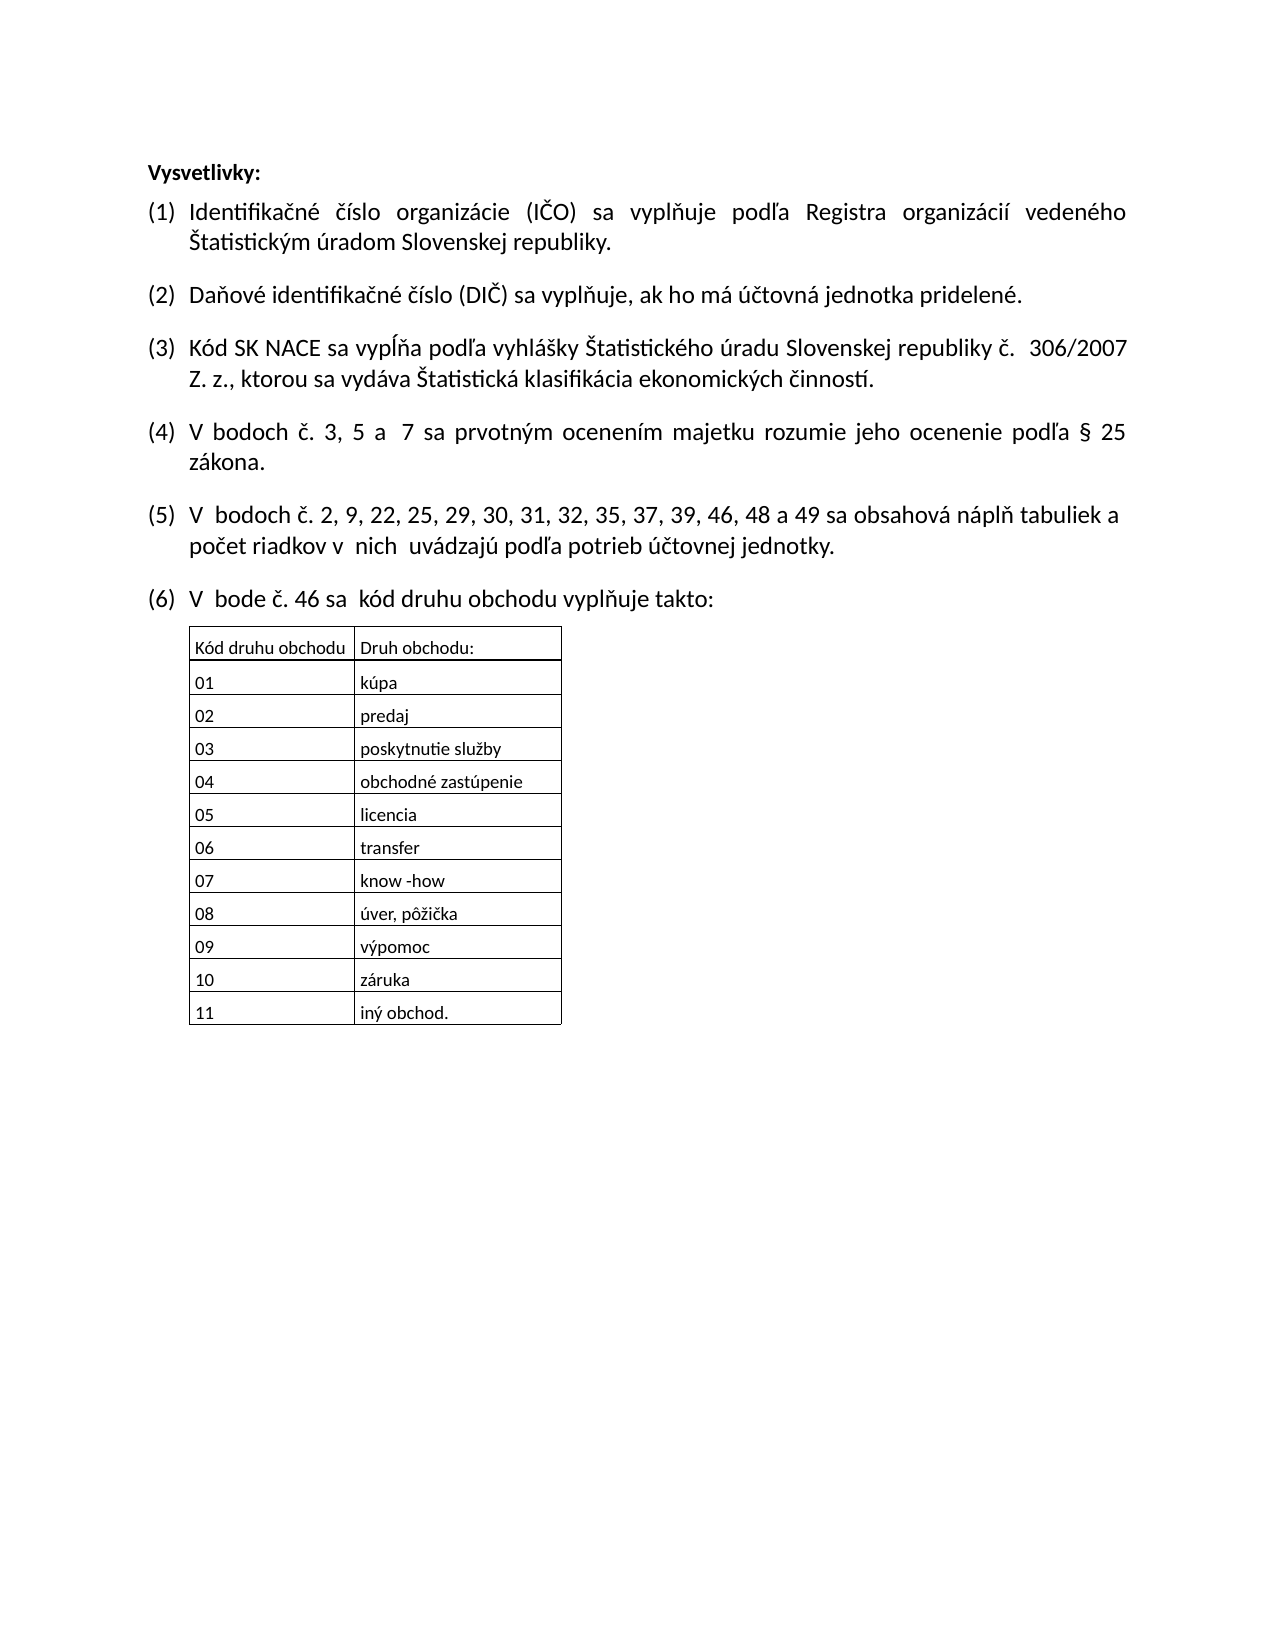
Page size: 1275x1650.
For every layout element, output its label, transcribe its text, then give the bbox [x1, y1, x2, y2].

table_cell 05 [190, 794, 354, 826]
table_cell licencia [355, 794, 561, 826]
table_cell 07 [190, 860, 354, 892]
table_cell kúpa [355, 661, 561, 694]
text (5) V bodoch č. 2, 9, 22, 25, 29, 30, 31, 32, 35, 37, 39, 46, 48 a 49 sa obsahová náplň tabuliek a počet riadkov v nich uvádzajú podľa potrieb účtovnej jednotky. [148, 499, 1127, 560]
table_cell 09 [190, 926, 354, 958]
table_header Kód druhu obchodu [190, 627, 354, 659]
text (4) V bodoch č. 3, 5 a 7 sa prvotným ocenením majetku rozumie jeho ocenenie podľa § 25 zákona. [148, 416, 1127, 477]
table_cell 03 [190, 728, 354, 760]
table_cell výpomoc [355, 926, 561, 958]
text Vysvetlivky: [148, 158, 1127, 186]
table_cell úver, pôžička [355, 893, 561, 925]
text (2) Daňové identifikačné číslo (DIČ) sa vyplňuje, ak ho má účtovná jednotka pridelené. [148, 279, 1127, 310]
table_cell predaj [355, 695, 561, 727]
table_cell know -how [355, 860, 561, 892]
table_cell 11 [190, 992, 354, 1024]
table_cell iný obchod. [355, 992, 561, 1024]
text (3) Kód SK NACE sa vypĺňa podľa vyhlášky Štatistického úradu Slovenskej republiky č. 306/2007 Z. z., ktorou sa vydáva Štatistická klasifikácia ekonomických činností. [148, 332, 1127, 393]
table_cell 08 [190, 893, 354, 925]
table_cell záruka [355, 959, 561, 991]
table_cell transfer [355, 827, 561, 859]
table_cell poskytnutie služby [355, 728, 561, 760]
table_cell obchodné zastúpenie [355, 761, 561, 793]
table_cell 10 [190, 959, 354, 991]
text (6) V bode č. 46 sa kód druhu obchodu vyplňuje takto: [148, 583, 1127, 613]
table_cell 01 [190, 661, 354, 694]
table_cell 06 [190, 827, 354, 859]
table_cell 02 [190, 695, 354, 727]
text (1) Identifikačné číslo organizácie (IČO) sa vyplňuje podľa Registra organizácií vedeného Štatistickým úradom Slovenskej republiky. [148, 196, 1127, 257]
table_header Druh obchodu: [355, 627, 561, 659]
table_cell 04 [190, 761, 354, 793]
